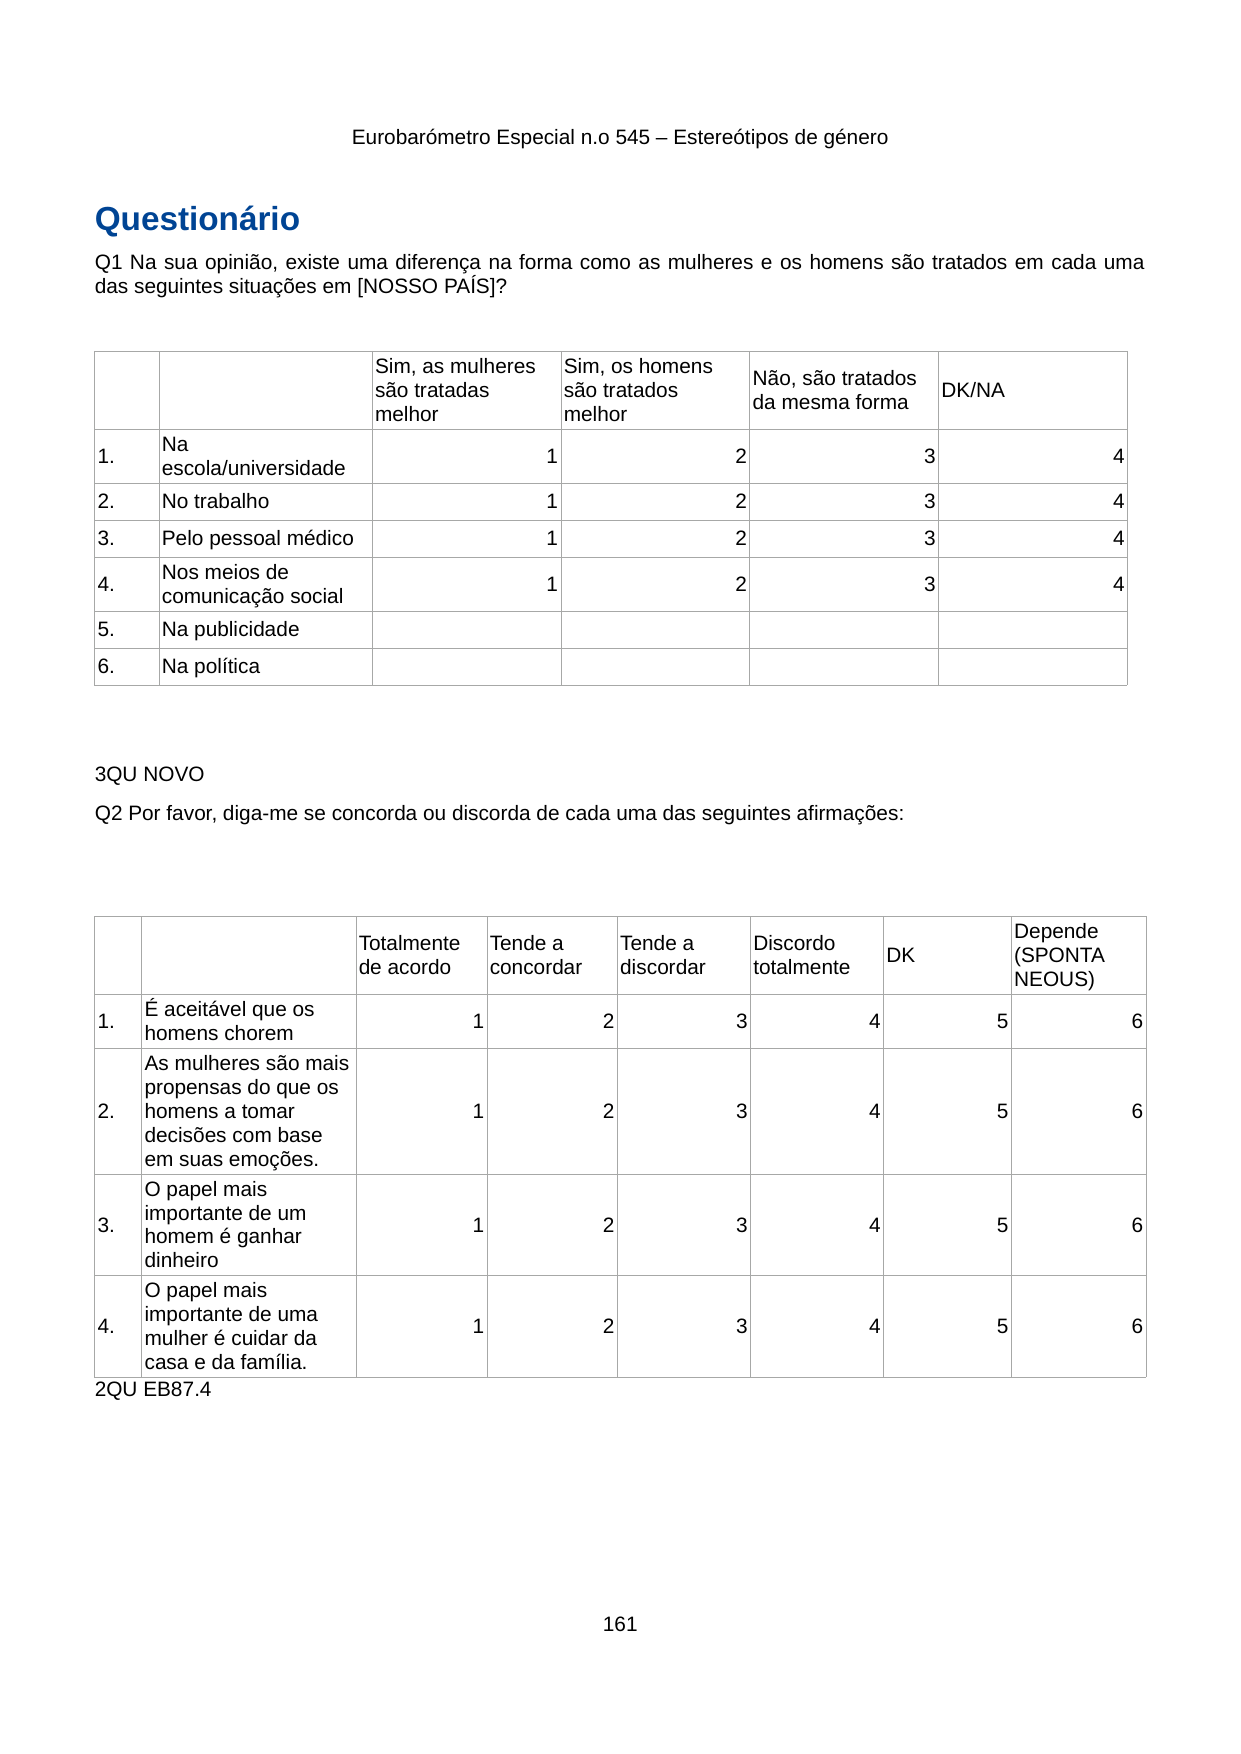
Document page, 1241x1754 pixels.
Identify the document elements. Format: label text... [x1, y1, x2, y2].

subtitle Questionário [94, 199, 1146, 237]
table_header [160, 352, 372, 429]
table_cell 3 [750, 558, 938, 611]
table_cell 3 [618, 1276, 750, 1377]
table_cell Nos meios de comunicação social [160, 558, 372, 611]
table_cell 1 [357, 995, 487, 1048]
table_cell O papel mais importante de uma mulher é cuidar da casa e da família. [142, 1276, 356, 1377]
table_cell 3. [95, 1175, 141, 1275]
table_cell 3 [750, 430, 938, 482]
table_cell 4 [751, 1276, 883, 1377]
table_cell [939, 612, 1127, 648]
table_cell Na política [160, 649, 372, 685]
table_cell É aceitável que os homens chorem [142, 995, 356, 1048]
table_cell 1 [373, 521, 561, 557]
table_cell 1 [357, 1049, 487, 1173]
table_cell 5 [884, 1276, 1011, 1377]
table_cell 4 [939, 430, 1127, 482]
table_cell Na escola/universidade [160, 430, 372, 482]
table_cell 2 [562, 430, 749, 482]
table_header Sim, as mulheres são tratadas melhor [373, 352, 561, 429]
table_cell 2 [562, 484, 749, 519]
table_cell 5. [95, 612, 159, 648]
table_header Tende a concordar [488, 917, 617, 994]
table_header DK/NA [939, 352, 1127, 429]
table_cell 3. [95, 521, 159, 557]
table_cell [750, 612, 938, 648]
table_cell 1 [357, 1276, 487, 1377]
table_cell 6 [1012, 1175, 1146, 1275]
table_cell 5 [884, 995, 1011, 1048]
table_header Sim, os homens são tratados melhor [562, 352, 749, 429]
table_cell 2 [562, 521, 749, 557]
table_cell [562, 649, 749, 685]
table_cell 2 [562, 558, 749, 611]
table_cell 2 [488, 1276, 617, 1377]
table_header Não, são tratados da mesma forma [750, 352, 938, 429]
table_cell 4 [939, 521, 1127, 557]
table_cell 2. [95, 1049, 141, 1173]
table_cell 1 [357, 1175, 487, 1275]
table_header Discordo totalmente [751, 917, 883, 994]
table_header [95, 352, 159, 429]
table_cell 6. [95, 649, 159, 685]
table_cell 2 [488, 1049, 617, 1173]
table_cell 2 [488, 1175, 617, 1275]
table_cell Pelo pessoal médico [160, 521, 372, 557]
table_cell No trabalho [160, 484, 372, 519]
table_cell [562, 612, 749, 648]
table_cell 6 [1012, 1049, 1146, 1173]
table_cell 6 [1012, 1276, 1146, 1377]
table_cell 4 [939, 558, 1127, 611]
table_cell 4. [95, 1276, 141, 1377]
table_cell 4 [751, 1175, 883, 1275]
table_cell As mulheres são mais propensas do que os homens a tomar decisões com base em suas emoções. [142, 1049, 356, 1173]
table_cell 3 [618, 1175, 750, 1275]
table_cell 5 [884, 1049, 1011, 1173]
table_header [142, 917, 356, 994]
table_cell 1. [95, 430, 159, 482]
table_cell 3 [618, 1049, 750, 1173]
table_cell 1 [373, 484, 561, 519]
table_header Tende a discordar [618, 917, 750, 994]
text 3QU NOVO [94, 762, 1146, 786]
table_cell 6 [1012, 995, 1146, 1048]
table_cell 2 [488, 995, 617, 1048]
table_header [95, 917, 141, 994]
table_cell [750, 649, 938, 685]
table_cell 3 [750, 521, 938, 557]
text Q1 Na sua opinião, existe uma diferença na forma como as mulheres e os homens são tratados em cada uma das seguintes situações em [NOSSO PAÍS]? [94, 250, 1146, 298]
text 2QU EB87.4 [94, 1378, 1146, 1401]
table_cell 4 [939, 484, 1127, 519]
table_cell 1 [373, 430, 561, 482]
table_cell 3 [618, 995, 750, 1048]
table_cell [373, 649, 561, 685]
table_cell 4. [95, 558, 159, 611]
table_cell [939, 649, 1127, 685]
table_cell 1 [373, 558, 561, 611]
table_header Depende (SPONTA NEOUS) [1012, 917, 1146, 994]
table_cell 5 [884, 1175, 1011, 1275]
table_header Totalmente de acordo [357, 917, 487, 994]
table_cell 3 [750, 484, 938, 519]
table_header DK [884, 917, 1011, 994]
table_cell 4 [751, 995, 883, 1048]
table_cell 1. [95, 995, 141, 1048]
table_cell 4 [751, 1049, 883, 1173]
table_cell O papel mais importante de um homem é ganhar dinheiro [142, 1175, 356, 1275]
table_cell 2. [95, 484, 159, 519]
table_cell [373, 612, 561, 648]
table_cell Na publicidade [160, 612, 372, 648]
text Q2 Por favor, diga-me se concorda ou discorda de cada uma das seguintes afirmações: [94, 800, 1146, 824]
